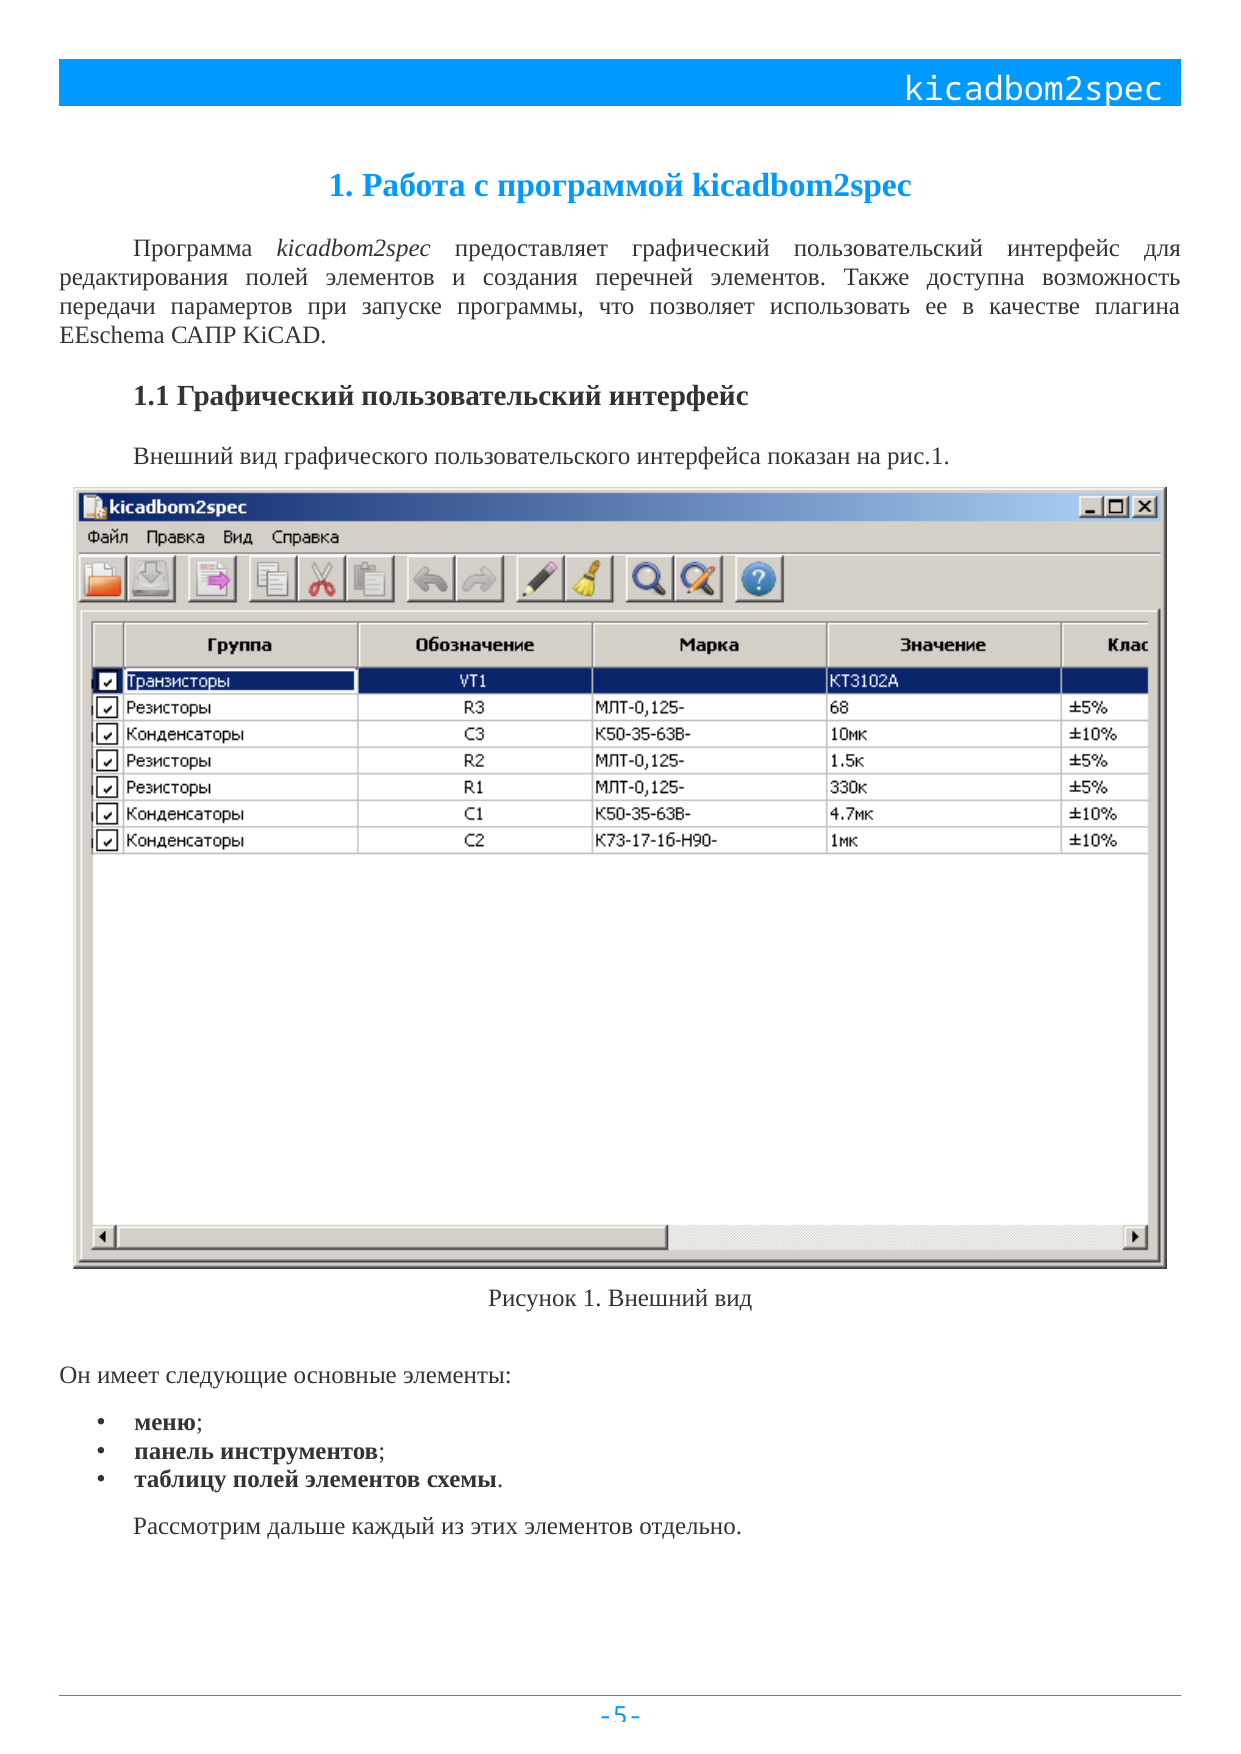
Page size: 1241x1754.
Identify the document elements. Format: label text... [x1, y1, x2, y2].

subtitle 1.1 Графический пользовательский интерфейс [133, 378, 1181, 412]
text Он имеет следующие основные элементы: [59, 1361, 1181, 1389]
list панель инструментов; [97, 1436, 1181, 1464]
list меню; [97, 1407, 1181, 1436]
text Рассмотрим дальше каждый из этих элементов отдельно. [59, 1511, 1181, 1540]
subtitle 1. Работа с программой kicadbom2spec [59, 165, 1181, 204]
list таблицу полей элементов схемы. [97, 1464, 1181, 1493]
text Программа kicadbom2spec предоставляет графический пользовательский интерфейс для редактирования полей элементов и создания перечней элементов. Также доступна возможность передачи парамертов при запуске программы, что позволяет использовать ее в качестве плагина EEschema САПР KiCAD. [59, 233, 1181, 348]
picture [73, 487, 1167, 1269]
text Рисунок 1. Внешний вид [72, 1269, 1168, 1312]
text Внешний вид графического пользовательского интерфейса показан на рис.1. [59, 441, 1181, 470]
